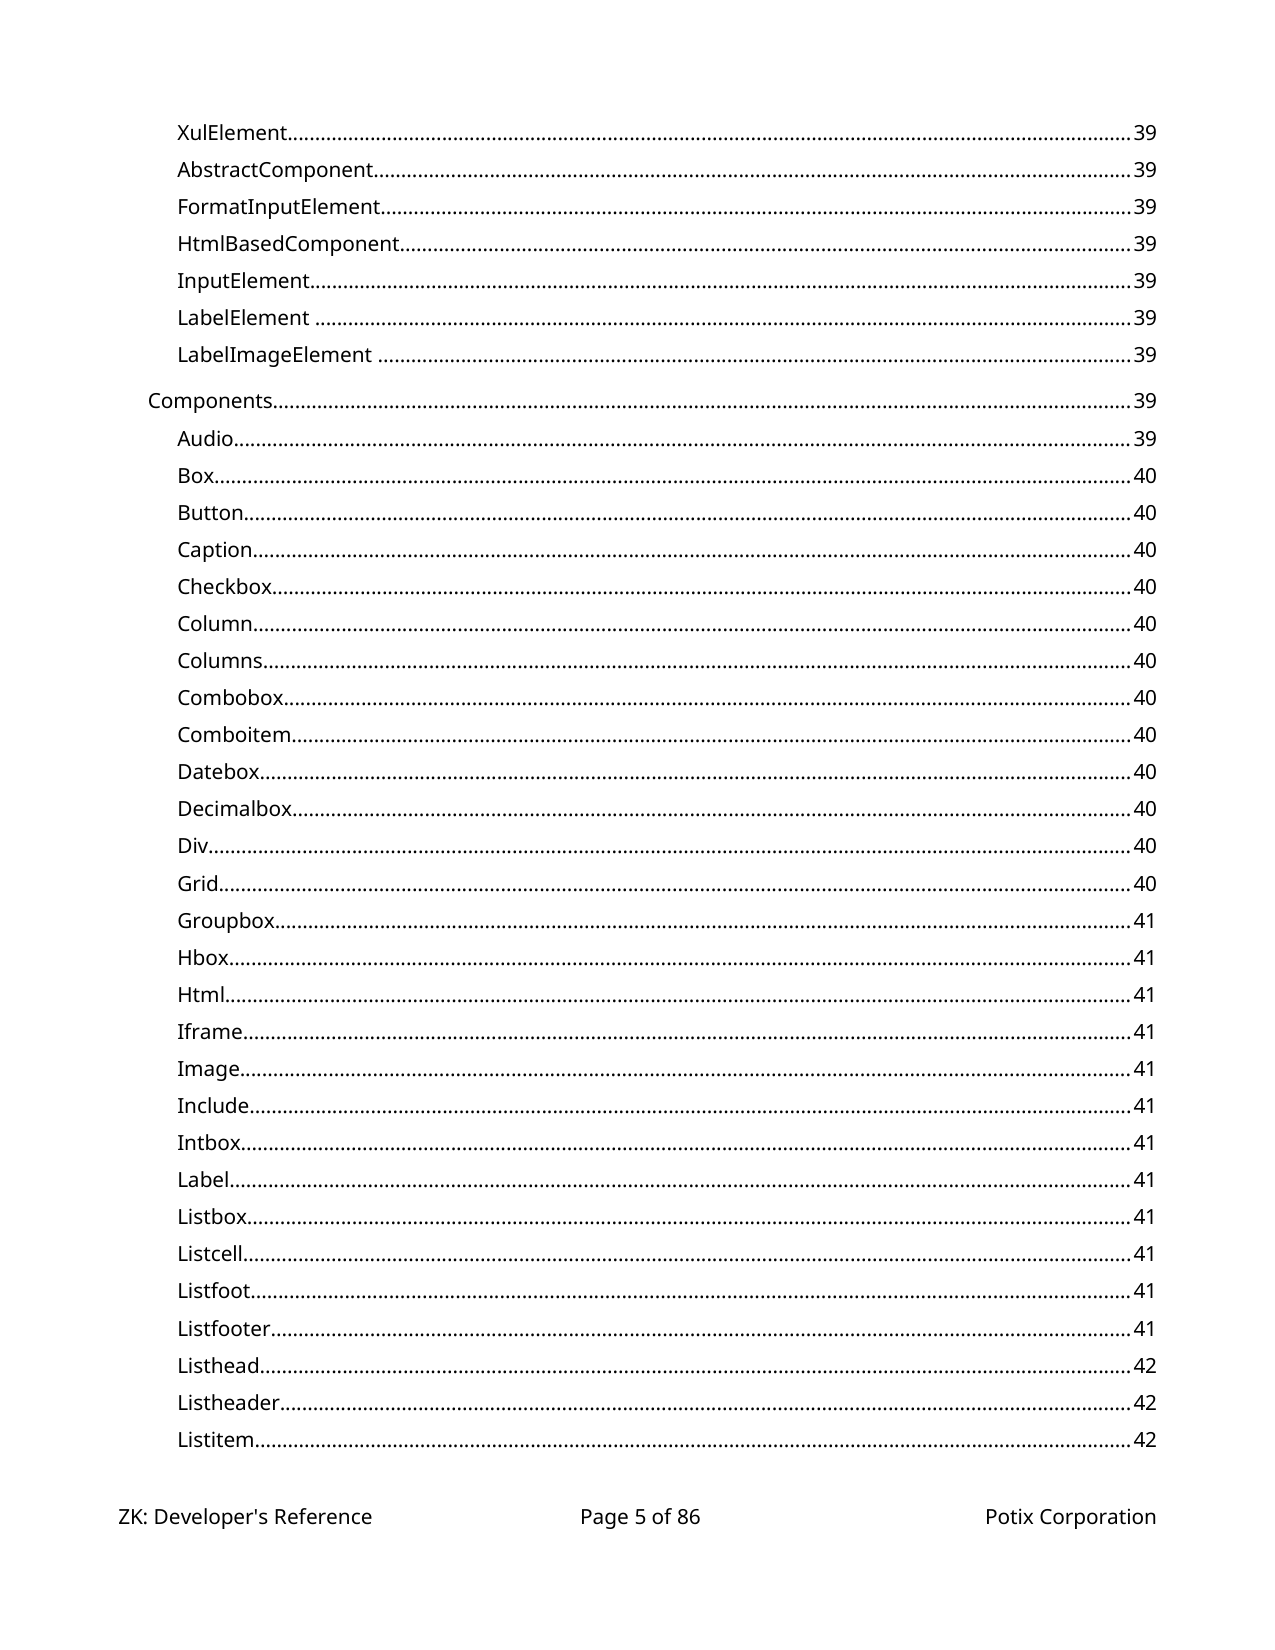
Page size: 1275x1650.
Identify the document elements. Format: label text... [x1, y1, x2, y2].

text Box 40 [177, 461, 1157, 489]
text Columns 40 [177, 646, 1157, 674]
text Listcell 41 [177, 1239, 1157, 1268]
text Decimalbox 40 [177, 794, 1157, 823]
text AbstractComponent 39 [177, 155, 1157, 183]
text Audio 39 [177, 424, 1157, 452]
text XulElement 39 [177, 118, 1157, 146]
text Caption 40 [177, 535, 1157, 563]
text Listbox 41 [177, 1202, 1157, 1231]
text Comboitem 40 [177, 720, 1157, 748]
text Components 39 [148, 387, 1157, 415]
text Listheader 42 [177, 1388, 1157, 1416]
text Div 40 [177, 832, 1157, 860]
text Combobox 40 [177, 683, 1157, 711]
text Image 41 [177, 1054, 1157, 1082]
text Label 41 [177, 1165, 1157, 1193]
text InputElement 39 [177, 266, 1157, 295]
text LabelImageElement 39 [177, 341, 1157, 369]
text Html 41 [177, 980, 1157, 1008]
text Include 41 [177, 1091, 1157, 1119]
text Datebox 40 [177, 757, 1157, 786]
text Listfooter 41 [177, 1314, 1157, 1342]
text Listfoot 41 [177, 1277, 1157, 1305]
text Column 40 [177, 609, 1157, 637]
text Hbox 41 [177, 943, 1157, 971]
text Intbox 41 [177, 1128, 1157, 1156]
text Listitem 42 [177, 1425, 1157, 1453]
text Button 40 [177, 498, 1157, 526]
text FormatInputElement 39 [177, 192, 1157, 221]
text HtmlBasedComponent 39 [177, 229, 1157, 258]
text LabelElement 39 [177, 303, 1157, 332]
text Listhead 42 [177, 1351, 1157, 1379]
text Checkbox 40 [177, 572, 1157, 600]
text Grid 40 [177, 869, 1157, 897]
text Iframe 41 [177, 1017, 1157, 1045]
text Groupbox 41 [177, 906, 1157, 934]
